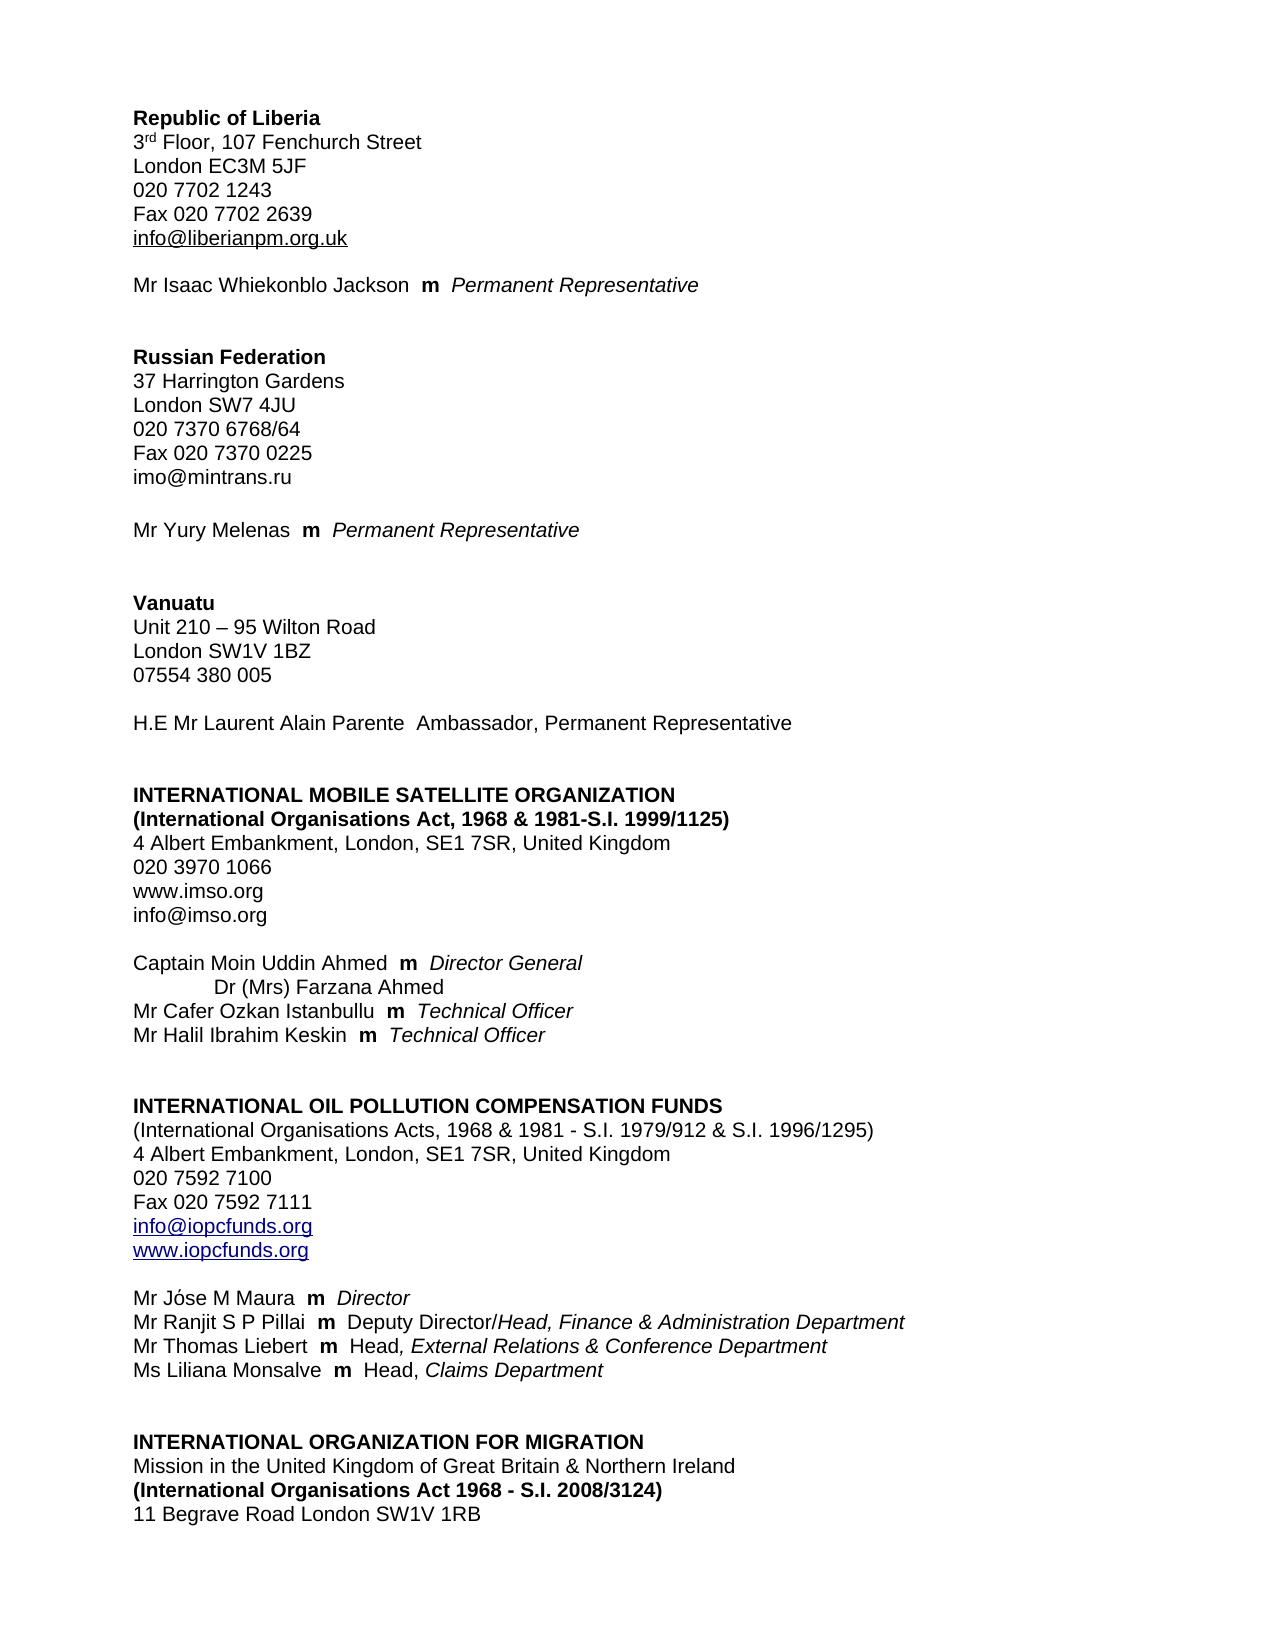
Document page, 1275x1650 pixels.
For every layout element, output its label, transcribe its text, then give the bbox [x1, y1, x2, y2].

text 020 7370 6768/64 [133, 417, 1181, 441]
text Fax 020 7370 0225 [133, 441, 1181, 465]
text info@imso.org [133, 903, 1181, 927]
text 020 7702 1243 [133, 177, 1181, 201]
text Mission in the United Kingdom of Great Britain & Northern Ireland [133, 1454, 1181, 1478]
text Fax 020 7592 7111 [133, 1190, 1181, 1214]
text Mr Cafer Ozkan Istanbullu m Technical Officer [133, 998, 1181, 1022]
text 4 Albert Embankment, London, SE1 7SR, United Kingdom [133, 1142, 1181, 1166]
text 07554 380 005 [133, 663, 1181, 687]
text London EC3M 5JF [133, 153, 1181, 177]
text London SW7 4JU [133, 393, 1181, 417]
text Captain Moin Uddin Ahmed m Director General [133, 951, 1181, 974]
text Mr Isaac Whiekonblo Jackson m Permanent Representative [133, 273, 1181, 297]
text www.imso.org [133, 879, 1181, 903]
text INTERNATIONAL OIL POLLUTION COMPENSATION FUNDS [133, 1094, 1181, 1118]
text 37 Harrington Gardens [133, 369, 1181, 393]
text INTERNATIONAL ORGANIZATION FOR MIGRATION [133, 1430, 1181, 1454]
text 020 3970 1066 [133, 855, 1181, 879]
text 11 Begrave Road London SW1V 1RB [133, 1502, 1181, 1526]
text 3rd Floor, 107 Fenchurch Street [133, 129, 1181, 153]
text (International Organisations Acts, 1968 & 1981 - S.I. 1979/912 & S.I. 1996/1295) [133, 1118, 1181, 1142]
text www.iopcfunds.org [133, 1238, 1181, 1262]
text Vanuatu [133, 591, 1181, 615]
text info@liberianpm.org.uk [133, 225, 1181, 249]
text imo@mintrans.ru [133, 465, 1181, 489]
text (International Organisations Act, 1968 & 1981-S.I. 1999/1125) [133, 807, 1181, 831]
text 4 Albert Embankment, London, SE1 7SR, United Kingdom [133, 831, 1181, 855]
text Dr (Mrs) Farzana Ahmed [133, 974, 1181, 998]
text info@iopcfunds.org [133, 1214, 1181, 1238]
text Mr Jόse M Maura m Director [133, 1286, 1181, 1310]
text Mr Ranjit S P Pillai m Deputy Director/Head, Finance & Administration Department [133, 1310, 1181, 1334]
text H.E Mr Laurent Alain Parente Ambassador, Permanent Representative [133, 711, 1181, 735]
subtitle Republic of Liberia [133, 106, 1181, 129]
text Mr Thomas Liebert m Head, External Relations & Conference Department [133, 1334, 1181, 1358]
text London SW1V 1BZ [133, 639, 1181, 663]
text Ms Liliana Monsalve m Head, Claims Department [133, 1358, 1181, 1382]
text Mr Halil Ibrahim Keskin m Technical Officer [133, 1022, 1181, 1046]
text Unit 210 – 95 Wilton Road [133, 615, 1181, 639]
text Russian Federation [133, 345, 1181, 369]
text 020 7592 7100 [133, 1166, 1181, 1190]
text Mr Yury Melenas m Permanent Representative [133, 513, 1181, 543]
text INTERNATIONAL MOBILE SATELLITE ORGANIZATION [133, 783, 1181, 807]
text (International Organisations Act 1968 - S.I. 2008/3124) [133, 1478, 1181, 1502]
text Fax 020 7702 2639 [133, 201, 1181, 225]
